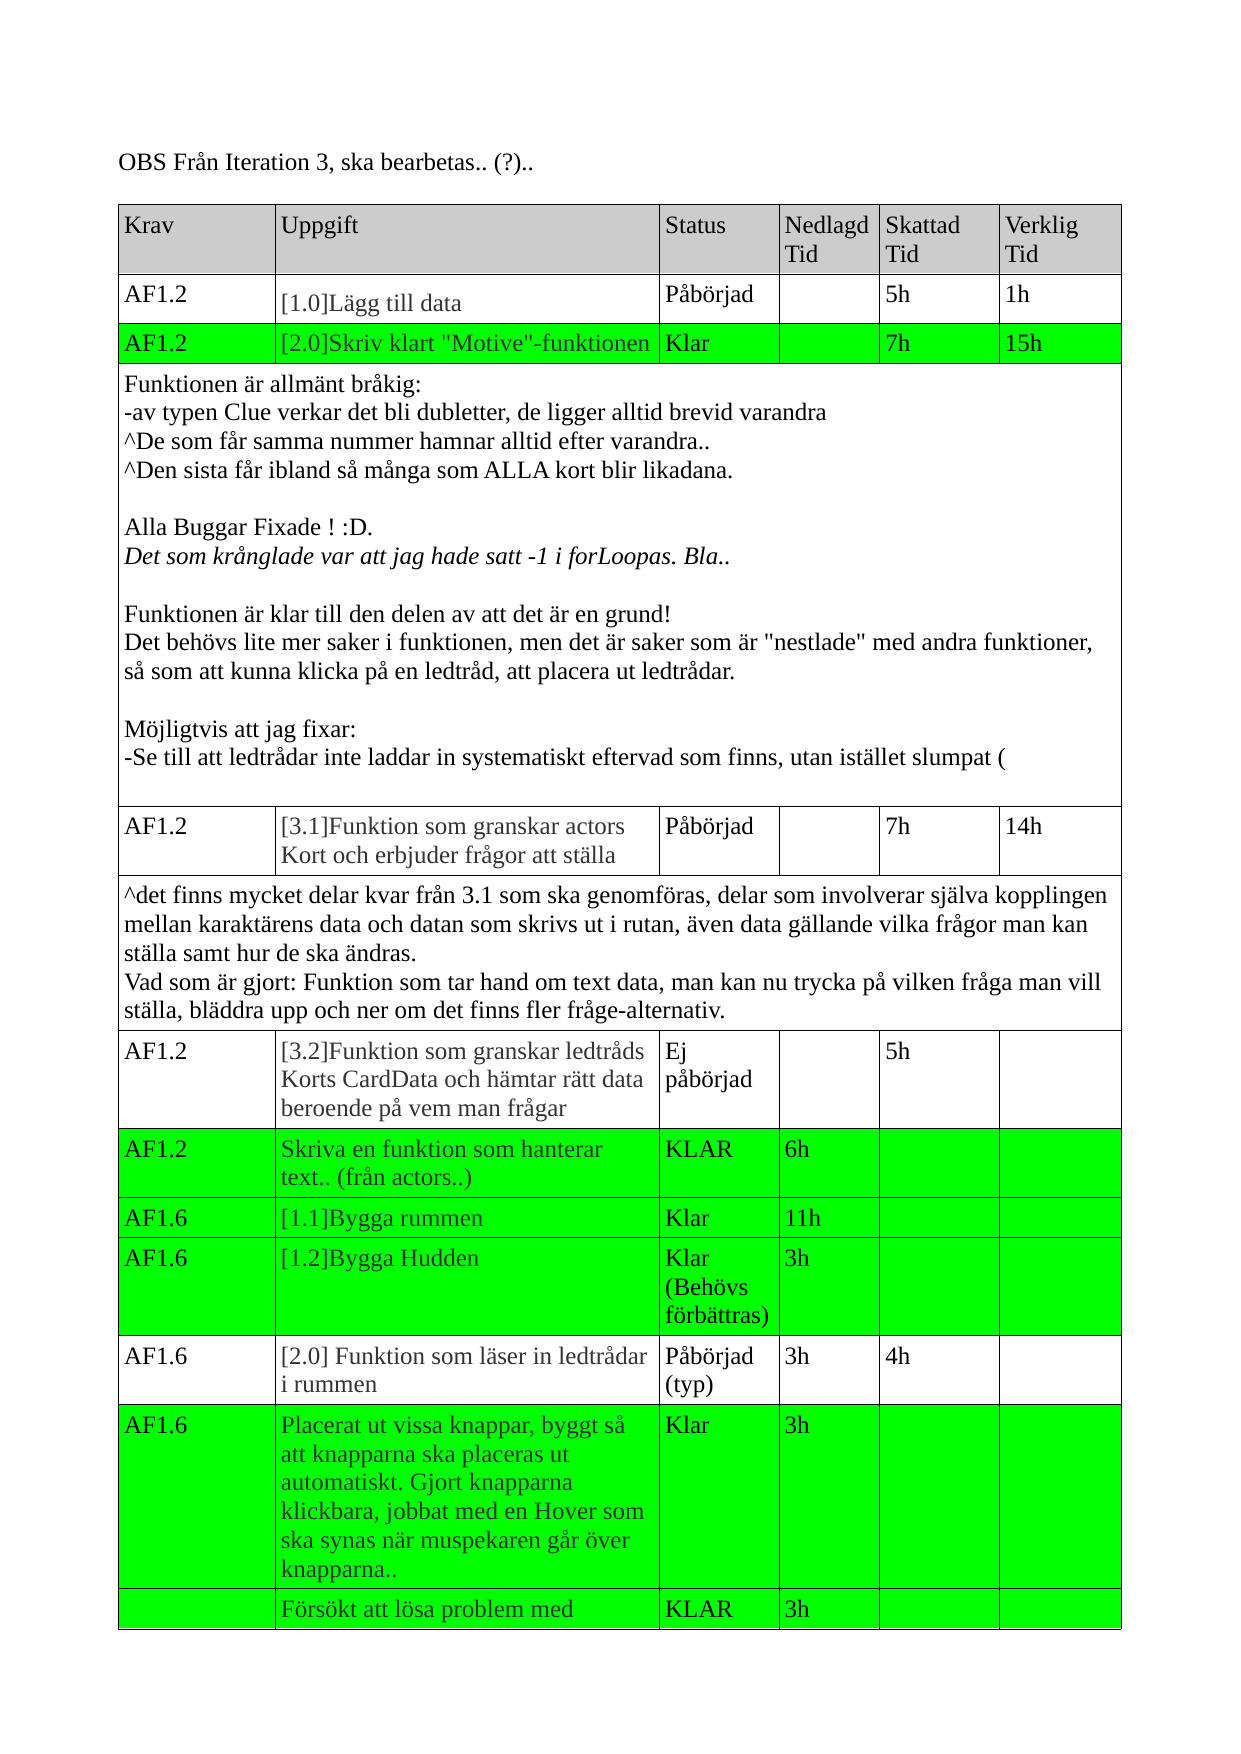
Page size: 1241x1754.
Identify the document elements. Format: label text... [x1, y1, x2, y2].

table_cell Påbörjad [660, 807, 779, 875]
table_cell Funktionen är allmänt bråkig: -av typen Clue verkar det bli dubletter, de ligger alltid brevid varandra ^De som får samma nummer hamnar alltid efter varandra.. ^Den sista får ibland så många som ALLA kort blir likadana. Alla Buggar Fixade ! :D. Det som krånglade var att jag hade satt -1 i forLoopas. Bla.. Funktionen är klar till den delen av att det är en grund! Det behövs lite mer saker i funktionen, men det är saker som är "nestlade" med andra funktioner, så som att kunna klicka på en ledtråd, att placera ut ledtrådar. Möjligtvis att jag fixar: -Se till att ledtrådar inte laddar in systematiskt eftervad som finns, utan istället slumpat ( [119, 364, 1121, 806]
table_cell [3.2]Funktion som granskar ledtråds Korts CardData och hämtar rätt data beroende på vem man frågar [276, 1031, 659, 1128]
table_cell [2.0] Funktion som läser in ledtrådar i rummen [276, 1336, 659, 1404]
table_cell AF1.6 [119, 1405, 275, 1588]
table_header Uppgift [276, 205, 659, 273]
table_header Krav [119, 205, 275, 273]
table_cell Klar [660, 324, 779, 363]
table_cell Klar (Behövs förbättras) [660, 1238, 779, 1335]
table_cell [119, 1589, 275, 1628]
table_cell [1000, 1198, 1121, 1237]
table_cell 3h [780, 1405, 879, 1588]
table_cell [1000, 1405, 1121, 1588]
table_cell [1000, 1589, 1121, 1628]
table_header Status [660, 205, 779, 273]
table_cell [2.0]Skriv klart "Motive"-funktionen [276, 324, 659, 363]
table_cell 3h [780, 1238, 879, 1335]
table_cell KLAR [660, 1129, 779, 1197]
table_cell Klar [660, 1405, 779, 1588]
table_cell 6h [780, 1129, 879, 1197]
table_cell Ej påbörjad [660, 1031, 779, 1128]
table_cell [1000, 1336, 1121, 1404]
table_cell 5h [880, 1031, 999, 1128]
table_cell [880, 1238, 999, 1335]
text OBS Från Iteration 3, ska bearbetas.. (?).. [118, 147, 1122, 176]
table_cell 11h [780, 1198, 879, 1237]
table_cell 5h [880, 275, 999, 322]
table_cell [780, 275, 879, 322]
table_header Verklig Tid [1000, 205, 1121, 273]
table_cell [1.1]Bygga rummen [276, 1198, 659, 1237]
table_cell [880, 1589, 999, 1628]
table_cell [880, 1198, 999, 1237]
table_cell AF1.6 [119, 1336, 275, 1404]
table_cell [1.2]Bygga Hudden [276, 1238, 659, 1335]
table_cell Skriva en funktion som hanterar text.. (från actors..) [276, 1129, 659, 1197]
table_header Nedlagd Tid [780, 205, 879, 273]
table_cell Påbörjad (typ) [660, 1336, 779, 1404]
table_cell [780, 324, 879, 363]
table_cell [1000, 1129, 1121, 1197]
table_cell [880, 1129, 999, 1197]
table_cell AF1.6 [119, 1238, 275, 1335]
table_cell ^det finns mycket delar kvar från 3.1 som ska genomföras, delar som involverar själva kopplingen mellan karaktärens data och datan som skrivs ut i rutan, även data gällande vilka frågor man kan ställa samt hur de ska ändras. Vad som är gjort: Funktion som tar hand om text data, man kan nu trycka på vilken fråga man vill ställa, bläddra upp och ner om det finns fler fråge-alternativ. [119, 876, 1121, 1030]
table_cell Klar [660, 1198, 779, 1237]
table_cell AF1.2 [119, 807, 275, 875]
table_cell AF1.2 [119, 1129, 275, 1197]
table_cell 7h [880, 324, 999, 363]
table_header Skattad Tid [880, 205, 999, 273]
table_cell Försökt att lösa problem med [276, 1589, 659, 1628]
table_cell 15h [1000, 324, 1121, 363]
table_cell 7h [880, 807, 999, 875]
table_cell 14h [1000, 807, 1121, 875]
table_cell 3h [780, 1336, 879, 1404]
table_cell AF1.2 [119, 275, 275, 322]
table_cell KLAR [660, 1589, 779, 1628]
table_cell AF1.2 [119, 1031, 275, 1128]
table_cell 3h [780, 1589, 879, 1628]
table_cell Påbörjad [660, 275, 779, 322]
table_cell [3.1]Funktion som granskar actors Kort och erbjuder frågor att ställa [276, 807, 659, 875]
table_cell [780, 807, 879, 875]
table_cell [880, 1405, 999, 1588]
table_cell AF1.6 [119, 1198, 275, 1237]
table_cell 4h [880, 1336, 999, 1404]
table_cell 1h [1000, 275, 1121, 322]
table_cell AF1.2 [119, 324, 275, 363]
table_cell Placerat ut vissa knappar, byggt så att knapparna ska placeras ut automatiskt. Gjort knapparna klickbara, jobbat med en Hover som ska synas när muspekaren går över knapparna.. [276, 1405, 659, 1588]
table_cell [1000, 1238, 1121, 1335]
table_cell [780, 1031, 879, 1128]
table_cell [1.0]Lägg till data [276, 275, 659, 322]
table_cell [1000, 1031, 1121, 1128]
